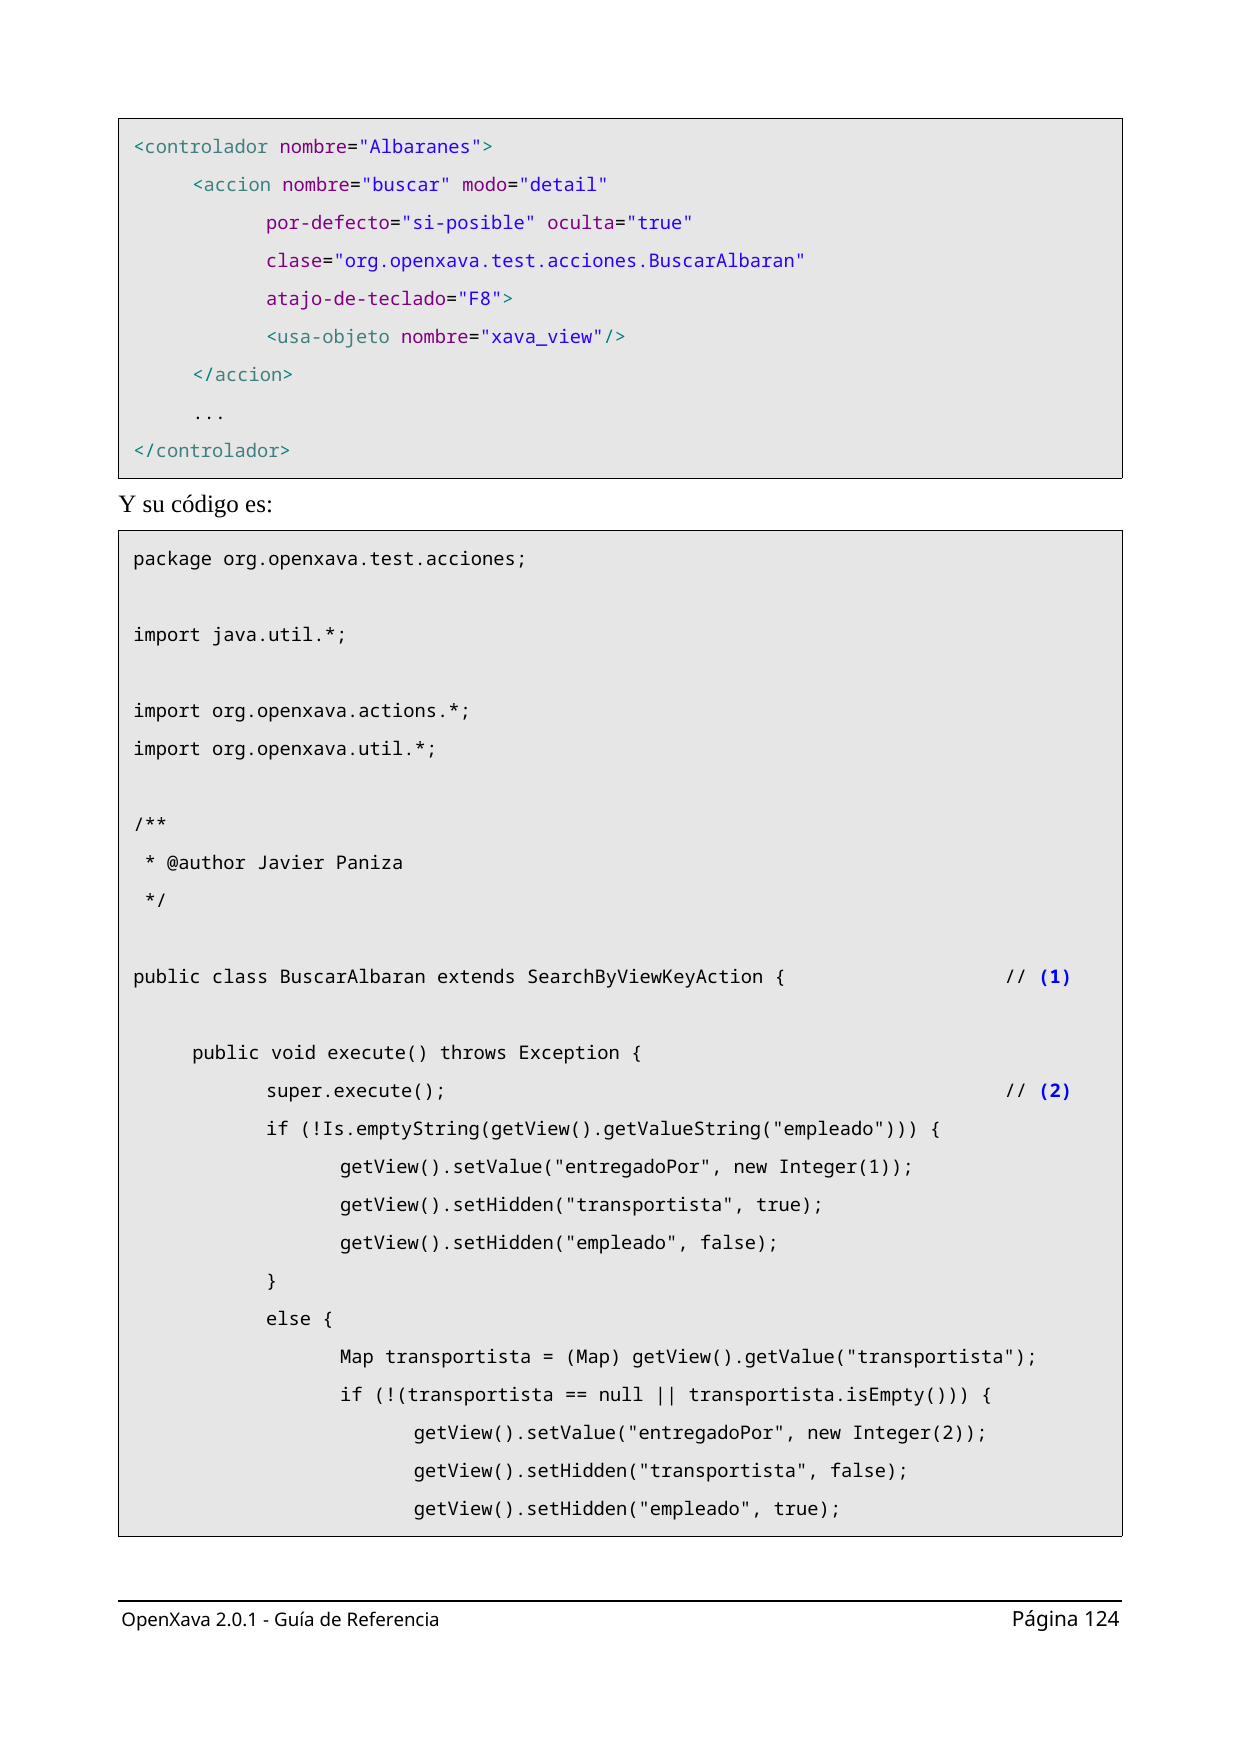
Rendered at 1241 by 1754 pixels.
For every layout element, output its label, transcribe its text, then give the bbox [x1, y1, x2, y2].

text public class BuscarAlbaran extends SearchByViewKeyAction { // (1) [119, 948, 1122, 987]
text <controlador nombre="Albaranes"> [119, 119, 1122, 156]
text getView().setValue("entregadoPor", new Integer(1)); [119, 1139, 1122, 1177]
text } [119, 1253, 1122, 1291]
text package org.openxava.test.acciones; [119, 531, 1122, 568]
text if (!Is.emptyString(getView().getValueString("empleado"))) { [119, 1101, 1122, 1139]
text Map transportista = (Map) getView().getValue("transportista"); [119, 1329, 1122, 1367]
text getView().setHidden("transportista", false); [119, 1443, 1122, 1481]
text */ [119, 872, 1122, 911]
text * @author Javier Paniza [119, 834, 1122, 872]
text Y su código es: [118, 490, 1122, 518]
text else { [119, 1291, 1122, 1329]
text getView().setHidden("empleado", true); [119, 1481, 1122, 1536]
text clase="org.openxava.test.acciones.BuscarAlbaran" [119, 232, 1122, 270]
text atajo-de-teclado="F8"> [119, 270, 1122, 308]
text super.execute(); // (2) [119, 1063, 1122, 1101]
text por-defecto="si-posible" oculta="true" [119, 194, 1122, 232]
text getView().setHidden("empleado", false); [119, 1215, 1122, 1253]
text <usa-objeto nombre="xava_view"/> [119, 308, 1122, 346]
text if (!(transportista == null || transportista.isEmpty())) { [119, 1367, 1122, 1405]
text import org.openxava.actions.*; [119, 682, 1122, 720]
text import org.openxava.util.*; [119, 720, 1122, 758]
text getView().setHidden("transportista", true); [119, 1177, 1122, 1215]
text public void execute() throws Exception { [119, 1024, 1122, 1063]
text getView().setValue("entregadoPor", new Integer(2)); [119, 1405, 1122, 1443]
text ... [119, 384, 1122, 422]
text <accion nombre="buscar" modo="detail" [119, 156, 1122, 194]
text import java.util.*; [119, 606, 1122, 644]
text /** [119, 796, 1122, 834]
text </accion> [119, 346, 1122, 384]
text </controlador> [119, 422, 1122, 478]
